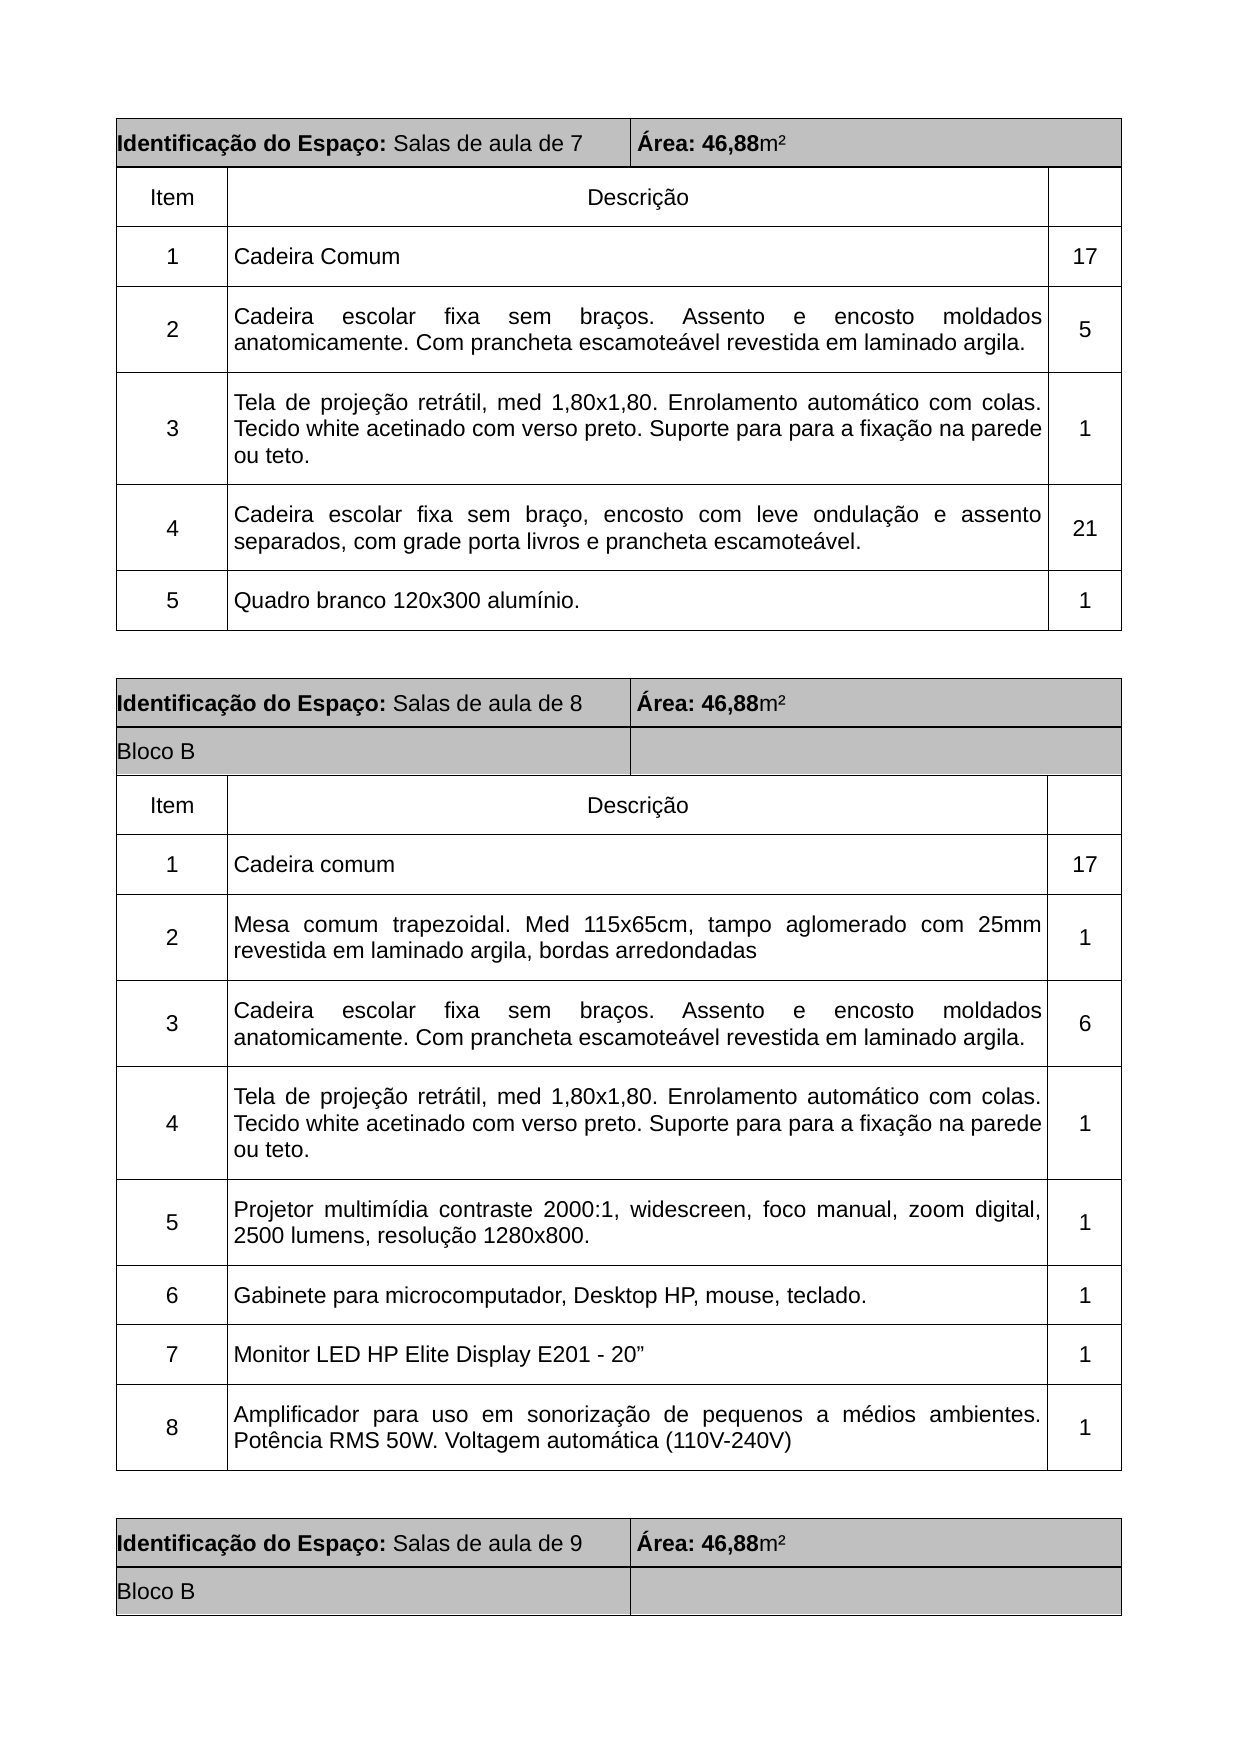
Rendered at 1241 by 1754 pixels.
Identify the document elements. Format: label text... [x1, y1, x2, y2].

table_cell Projetor multimídia contraste 2000:1, widescreen, foco manual, zoom digital, 2500 lumens, resolução 1280x800. [228, 1180, 1047, 1264]
table_cell [1048, 776, 1121, 834]
table_cell Tela de projeção retrátil, med 1,80x1,80. Enrolamento automático com colas. Tecido white acetinado com verso preto. Suporte para para a fixação na parede ou teto. [228, 1067, 1047, 1178]
table_cell 1 [1048, 1325, 1121, 1384]
table_cell Descrição [228, 776, 1047, 834]
table_cell 2 [117, 287, 227, 372]
table_cell 6 [1048, 981, 1121, 1066]
table_cell 5 [117, 571, 227, 630]
table_cell 17 [1049, 227, 1121, 286]
table_cell 3 [117, 373, 227, 484]
table_cell 7 [117, 1325, 227, 1384]
table_cell Monitor LED HP Elite Display E201 - 20” [228, 1325, 1047, 1384]
table_cell [631, 728, 1121, 774]
table_cell 1 [117, 227, 227, 286]
table_cell Tela de projeção retrátil, med 1,80x1,80. Enrolamento automático com colas. Tecido white acetinado com verso preto. Suporte para para a fixação na parede ou teto. [228, 373, 1048, 484]
table_header Área: 46,88m² [631, 679, 1121, 726]
table_cell 1 [1049, 373, 1121, 484]
table_cell 5 [117, 1180, 227, 1264]
table_cell 1 [1048, 1385, 1121, 1470]
table_cell Bloco B [117, 1568, 630, 1614]
table_cell 1 [1048, 1266, 1121, 1324]
table_cell 8 [117, 1385, 227, 1470]
table_cell 1 [1048, 895, 1121, 980]
table_header Identificação do Espaço: Salas de aula de 9 [117, 1519, 630, 1566]
table_cell Gabinete para microcomputador, Desktop HP, mouse, teclado. [228, 1266, 1047, 1324]
table_cell Amplificador para uso em sonorização de pequenos a médios ambientes. Potência RMS 50W. Voltagem automática (110V-240V) [228, 1385, 1047, 1470]
table_header Área: 46,88m² [631, 119, 1121, 166]
table_cell 1 [1049, 571, 1121, 630]
table_cell Descrição [228, 168, 1048, 226]
table_cell Item [117, 168, 227, 226]
table_cell 3 [117, 981, 227, 1066]
table_cell Cadeira comum [228, 835, 1047, 894]
table_cell 1 [117, 835, 227, 894]
table_cell Cadeira escolar fixa sem braços. Assento e encosto moldados anatomicamente. Com prancheta escamoteável revestida em laminado argila. [228, 981, 1047, 1066]
table_cell Mesa comum trapezoidal. Med 115x65cm, tampo aglomerado com 25mm revestida em laminado argila, bordas arredondadas [228, 895, 1047, 980]
table_cell Bloco B [117, 728, 630, 774]
table_header Área: 46,88m² [631, 1519, 1121, 1566]
table_header Identificação do Espaço: Salas de aula de 7 [117, 119, 630, 166]
table_header Identificação do Espaço: Salas de aula de 8 [117, 679, 630, 726]
table_cell 1 [1048, 1067, 1121, 1178]
table_cell 4 [117, 485, 227, 570]
table_cell [631, 1568, 1121, 1614]
table_cell 17 [1048, 835, 1121, 894]
table_cell Cadeira escolar fixa sem braço, encosto com leve ondulação e assento separados, com grade porta livros e prancheta escamoteável. [228, 485, 1048, 570]
table_cell Quadro branco 120x300 alumínio. [228, 571, 1048, 630]
table_cell Cadeira Comum [228, 227, 1048, 286]
table_cell Item [117, 776, 227, 834]
table_cell 21 [1049, 485, 1121, 570]
table_cell 6 [117, 1266, 227, 1324]
table_cell 2 [117, 895, 227, 980]
table_cell 4 [117, 1067, 227, 1178]
table_cell 1 [1048, 1180, 1121, 1264]
table_cell Cadeira escolar fixa sem braços. Assento e encosto moldados anatomicamente. Com prancheta escamoteável revestida em laminado argila. [228, 287, 1048, 372]
table_cell 5 [1049, 287, 1121, 372]
table_cell [1049, 168, 1121, 226]
